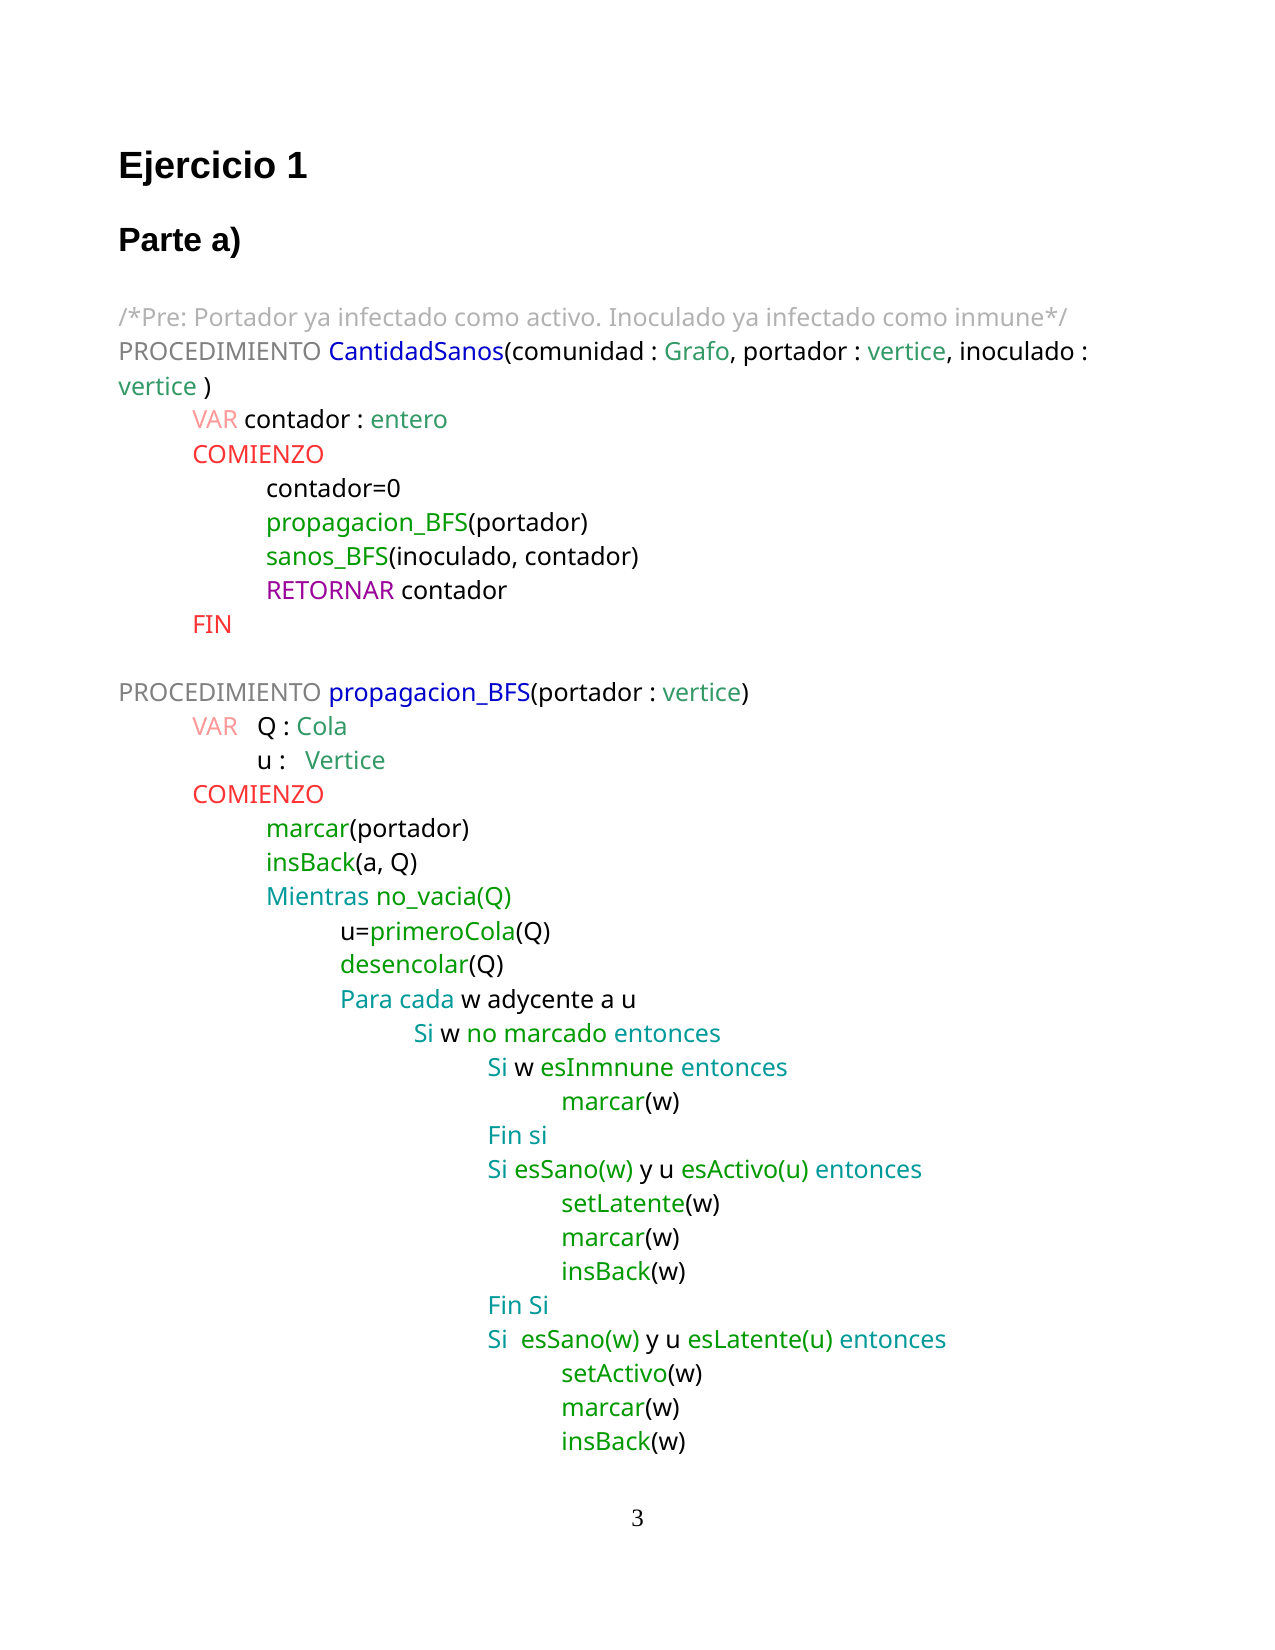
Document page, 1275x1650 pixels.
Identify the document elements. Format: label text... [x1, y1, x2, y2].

text Para cada w adycente a u [118, 981, 1157, 1015]
text Fin si [118, 1117, 1157, 1152]
subtitle Parte a) [118, 220, 1157, 259]
text FIN [118, 607, 1157, 641]
text Mientras no_vacia(Q) [118, 879, 1157, 913]
text PROCEDIMIENTO CantidadSanos(comunidad : Grafo, portador : vertice, inoculado : vertice ) [118, 334, 1157, 402]
text VAR contador : entero [118, 402, 1157, 436]
text Si w no marcado entonces [118, 1015, 1157, 1049]
text insBack(w) [118, 1424, 1157, 1458]
text propagacion_BFS(portador) [118, 504, 1157, 538]
text COMIENZO [118, 436, 1157, 470]
text Si esSano(w) y u esLatente(u) entonces [118, 1322, 1157, 1356]
text Si esSano(w) y u esActivo(u) entonces [118, 1152, 1157, 1186]
text u=primeroCola(Q) [118, 913, 1157, 947]
text marcar(w) [118, 1220, 1157, 1254]
text insBack(a, Q) [118, 845, 1157, 879]
subtitle Ejercicio 1 [118, 143, 1157, 187]
text sanos_BFS(inoculado, contador) [118, 538, 1157, 572]
text COMIENZO [118, 777, 1157, 811]
text /*Pre: Portador ya infectado como activo. Inoculado ya infectado como inmune*/ [118, 300, 1157, 334]
text marcar(w) [118, 1083, 1157, 1117]
text insBack(w) [118, 1254, 1157, 1288]
text Si w esInmnune entonces [118, 1049, 1157, 1083]
text PROCEDIMIENTO propagacion_BFS(portador : vertice) [118, 675, 1157, 709]
text u : Vertice [118, 743, 1157, 777]
text marcar(w) [118, 1390, 1157, 1424]
text Fin Si [118, 1288, 1157, 1322]
text setActivo(w) [118, 1356, 1157, 1390]
text RETORNAR contador [118, 572, 1157, 607]
text contador=0 [118, 470, 1157, 504]
text desencolar(Q) [118, 947, 1157, 981]
text setLatente(w) [118, 1186, 1157, 1220]
text VAR Q : Cola [118, 709, 1157, 743]
text marcar(portador) [118, 811, 1157, 845]
